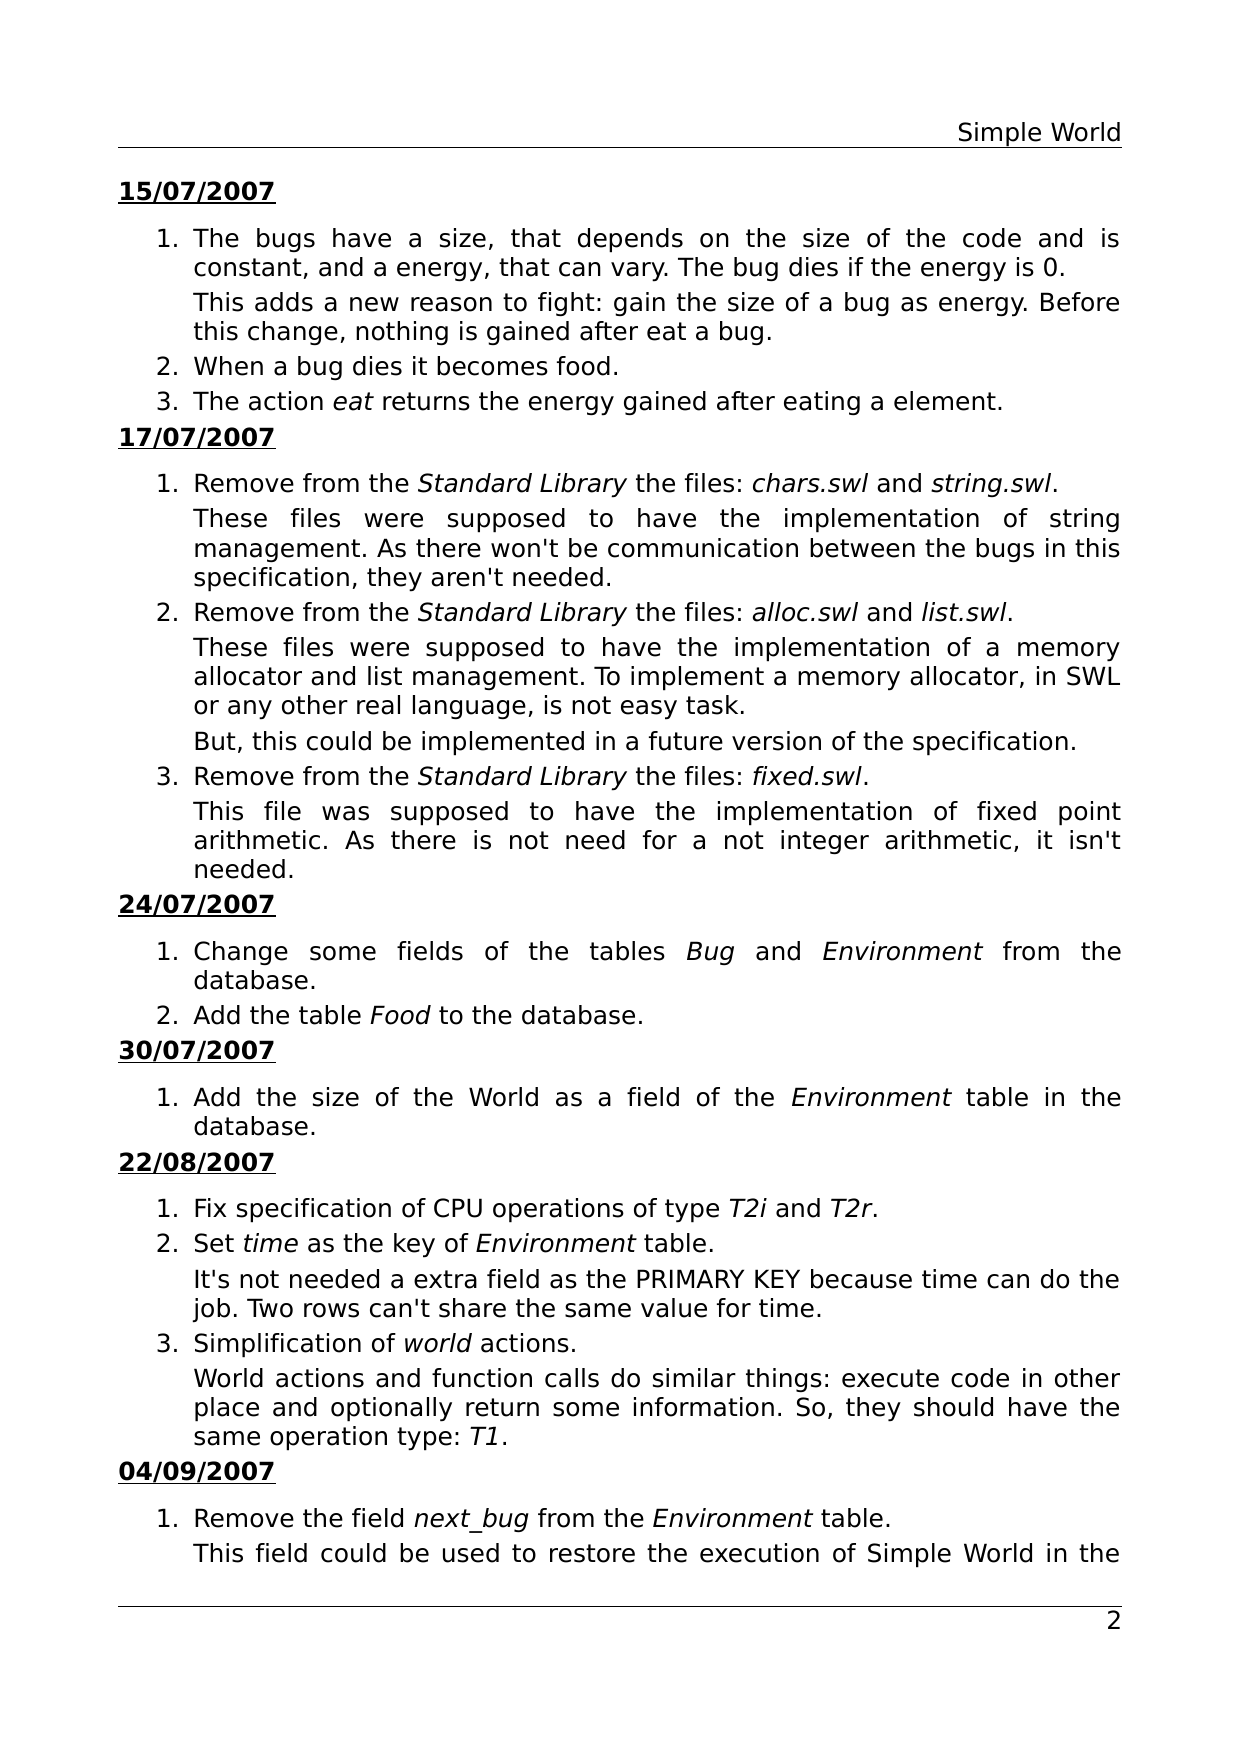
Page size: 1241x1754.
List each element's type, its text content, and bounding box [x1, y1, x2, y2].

list Set time as the key of Environment table. [156, 1230, 1122, 1259]
list But, this could be implemented in a future version of the specification. [156, 727, 1122, 756]
list Remove from the Standard Library the files: chars.swl and string.swl. [156, 469, 1122, 499]
list This adds a new reason to fight: gain the size of a bug as energy. Before this change, nothing is gained after eat a bug. [156, 288, 1122, 347]
list This field could be used to restore the execution of Simple World in the [156, 1539, 1122, 1569]
list When a bug dies it becomes food. [156, 352, 1122, 382]
title 17/07/2007 [118, 423, 1122, 452]
list Remove the field next_bug from the Environment table. [156, 1504, 1122, 1534]
list Fix specification of CPU operations of type T2i and T2r. [156, 1194, 1122, 1224]
list It's not needed a extra field as the PRIMARY KEY because time can do the job. Two rows can't share the same value for time. [156, 1265, 1122, 1323]
list These files were supposed to have the implementation of string management. As there won't be communication between the bugs in this specification, they aren't needed. [156, 505, 1122, 592]
title 22/08/2007 [118, 1148, 1122, 1177]
list The action eat returns the energy gained after eating a element. [156, 388, 1122, 417]
list This file was supposed to have the implementation of fixed point arithmetic. As there is not need for a not integer arithmetic, it isn't needed. [156, 797, 1122, 884]
list Simplification of world actions. [156, 1329, 1122, 1358]
list Remove from the Standard Library the files: fixed.swl. [156, 762, 1122, 791]
list The bugs have a size, that depends on the size of the code and is constant, and a energy, that can vary. The bug dies if the energy is 0. [156, 224, 1122, 282]
title 04/09/2007 [118, 1458, 1122, 1487]
title 15/07/2007 [118, 177, 1122, 206]
title 30/07/2007 [118, 1037, 1122, 1066]
list Add the table Food to the database. [156, 1001, 1122, 1031]
list Change some fields of the tables Bug and Environment from the database. [156, 937, 1122, 996]
title 24/07/2007 [118, 890, 1122, 919]
list These files were supposed to have the implementation of a memory allocator and list management. To implement a memory allocator, in SWL or any other real language, is not easy task. [156, 633, 1122, 721]
list Remove from the Standard Library the files: alloc.swl and list.swl. [156, 598, 1122, 627]
list World actions and function calls do similar things: execute code in other place and optionally return some information. So, they should have the same operation type: T1. [156, 1364, 1122, 1452]
list Add the size of the World as a field of the Environment table in the database. [156, 1083, 1122, 1142]
